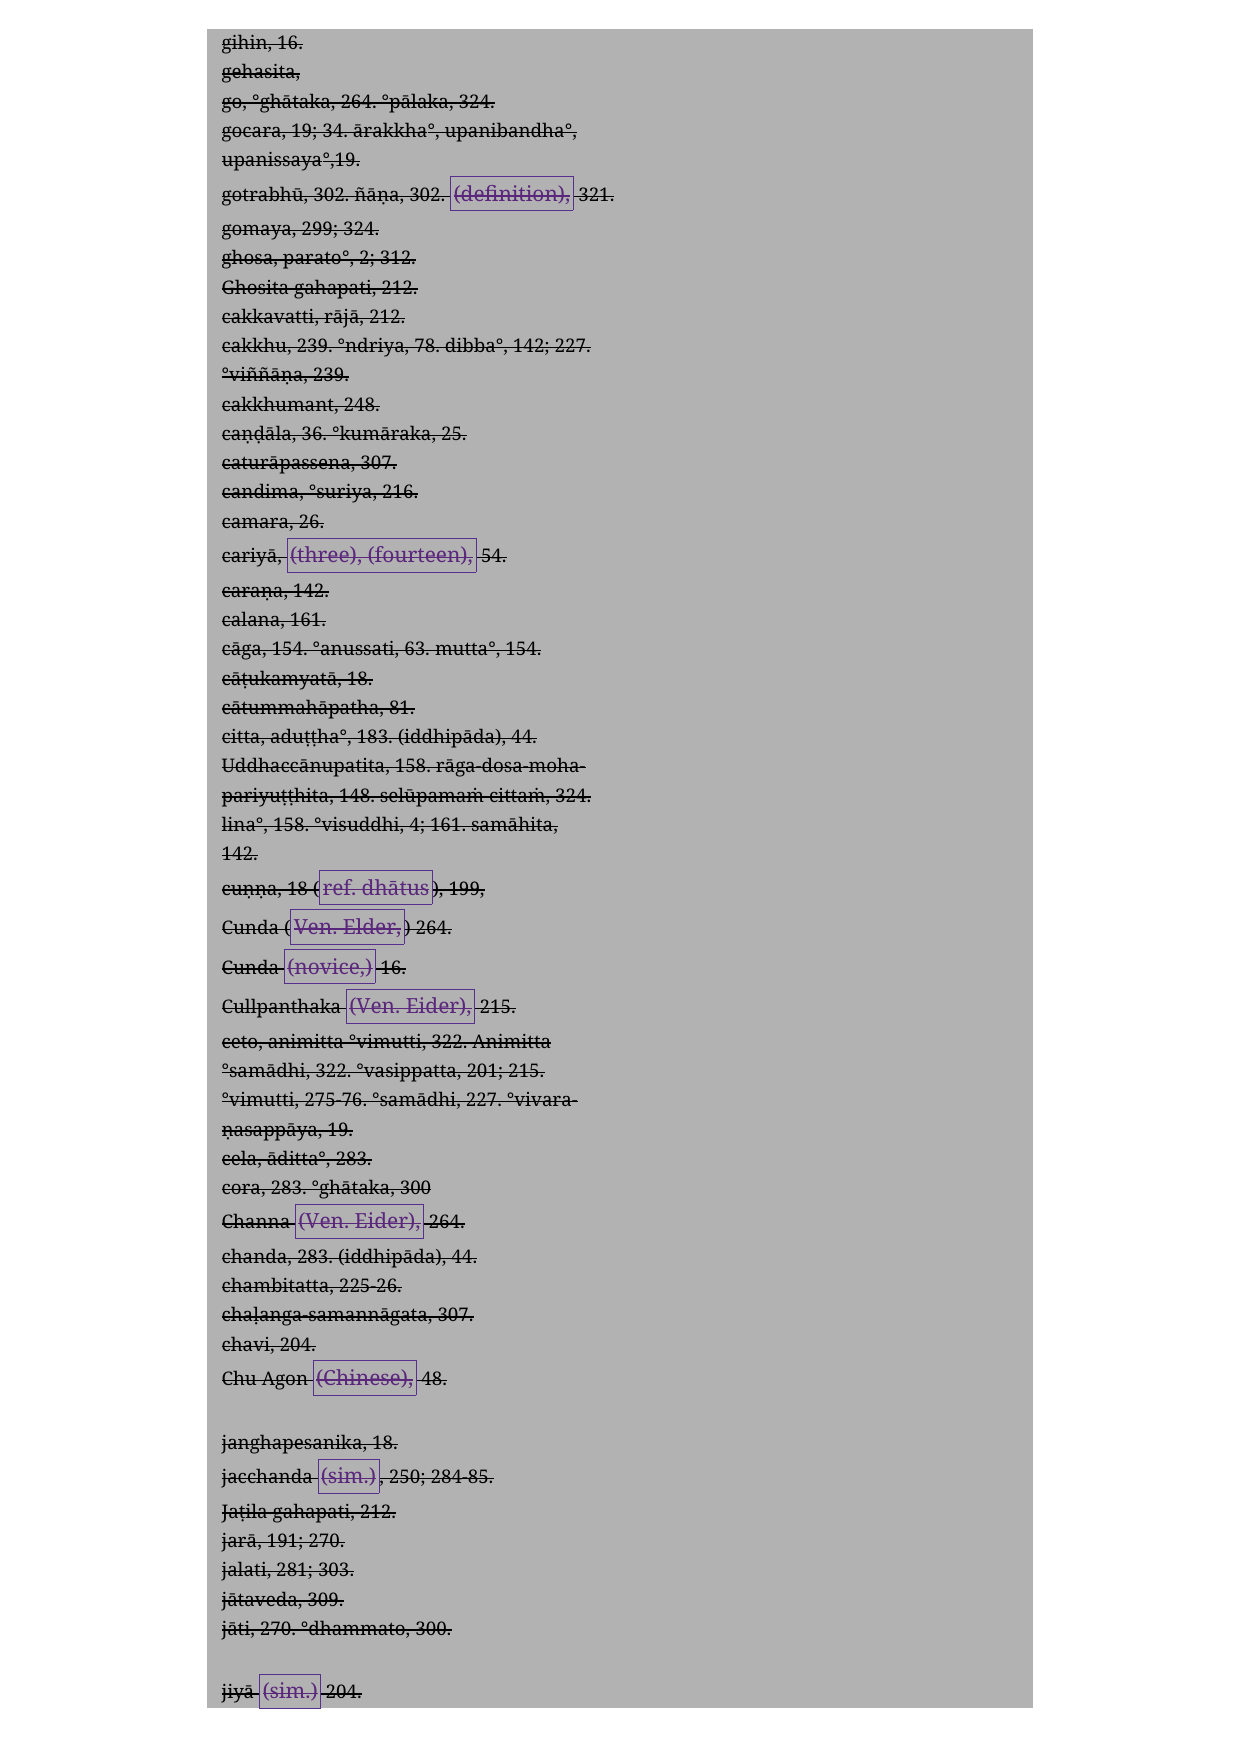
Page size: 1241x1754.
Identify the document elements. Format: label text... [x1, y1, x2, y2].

text °viññāṇa, 239. [207, 362, 1033, 387]
text chambitatta, 225-26. [207, 1272, 1033, 1298]
text Uddhaccānupatita, 158. rāga-dosa-moha- [207, 753, 1033, 778]
text (Chinese), [314, 1361, 416, 1395]
text caṇḍāla, 36. °kumāraka, 25. [207, 420, 1033, 446]
text 16. [376, 949, 1033, 983]
text chavi, 204. [207, 1331, 1033, 1357]
text cātummahāpatha, 81. [207, 694, 1033, 719]
text jātaveda, 309. [207, 1586, 1033, 1611]
text 321. [574, 176, 1033, 210]
text , 250; 284-85. [380, 1458, 1033, 1493]
text ṇasappāya, 19. [207, 1116, 1033, 1141]
text jacchanda (sim.) [207, 1458, 379, 1493]
text °samādhi, 322. °vasippatta, 201; 215. [207, 1057, 1033, 1083]
text ), 199, [433, 870, 1033, 904]
text 54. [477, 537, 1033, 572]
text jāti, 270. °dhammato, 300. [207, 1615, 1033, 1641]
text gotrabhū, 302. ñāṇa, 302. [207, 176, 450, 210]
text gehasita, [207, 59, 1033, 84]
text caturāpassena, 307. [207, 449, 1033, 475]
text 48. [417, 1360, 1033, 1395]
text ref. dhātus [320, 871, 432, 904]
text camara, 26. [207, 508, 1033, 534]
text jiyā [207, 1674, 259, 1708]
text (novice,) [285, 950, 375, 983]
text Ghosita gahapati, 212. [207, 274, 1033, 299]
text Jaṭila gahapati, 212. [207, 1498, 1033, 1523]
text gomaya, 299; 324. [207, 215, 1033, 241]
text ) 264. [405, 909, 1033, 944]
text ghosa, parato°, 2; 312. [207, 245, 1033, 270]
text cakkavatti, rājā, 212. [207, 303, 1033, 329]
text Cunda [207, 949, 284, 983]
text lina°, 158. °visuddhi, 4; 161. samāhita, [207, 811, 1033, 837]
text cāga, 154. °anussati, 63. mutta°, 154. [207, 636, 1033, 661]
text Cunda ( [207, 909, 290, 944]
text gocara, 19; 34. ārakkha°, upanibandha°, [207, 117, 1033, 143]
text calana, 161. [207, 606, 1033, 632]
text janghapesanika, 18. [207, 1429, 1033, 1455]
text cariyā, (three), (fourteen), [207, 537, 476, 572]
text (definition), [451, 177, 573, 210]
text cāṭukamyatā, 18. [207, 665, 1033, 690]
text citta, aduṭṭha°, 183. (iddhipāda), 44. [207, 723, 1033, 749]
text jarā, 191; 270. [207, 1527, 1033, 1553]
text cela, āditta°, 283. [207, 1145, 1033, 1171]
text cuṇṇa, 18 ( [207, 870, 319, 904]
text ceto, animitta °vimutti, 322. Animitta [207, 1028, 1033, 1053]
text Ven. Elder, [291, 910, 404, 944]
text °vimutti, 275-76. °samādhi, 227. °vivara- [207, 1087, 1033, 1112]
text (Ven. Eider), [296, 1205, 423, 1238]
text caraṇa, 142. [207, 577, 1033, 602]
text go, °ghātaka, 264. °pālaka, 324. [207, 88, 1033, 113]
text Chu Agon [207, 1360, 313, 1395]
text chaḷanga-samannāgata, 307. [207, 1302, 1033, 1327]
text 215. [475, 988, 1033, 1023]
text 142. [207, 840, 1033, 866]
text Channa [207, 1204, 295, 1238]
text cakkhumant, 248. [207, 391, 1033, 417]
text Cullpanthaka (Ven. Eider), [207, 988, 474, 1023]
text upanissaya°,19. [207, 147, 1033, 172]
text gihin, 16. [207, 29, 1033, 55]
text candima, °suriya, 216. [207, 479, 1033, 504]
text jalati, 281; 303. [207, 1557, 1033, 1582]
text 264. [424, 1204, 1033, 1238]
text cora, 283. °ghātaka, 300 [207, 1174, 1033, 1200]
text pariyuṭṭhita, 148. selūpamaṁ cittaṁ, 324. [207, 782, 1033, 807]
text chanda, 283. (iddhipāda), 44. [207, 1243, 1033, 1269]
text 204. [321, 1674, 1033, 1708]
text cakkhu, 239. °ndriya, 78. dibba°, 142; 227. [207, 332, 1033, 358]
text (sim.) [260, 1675, 320, 1708]
